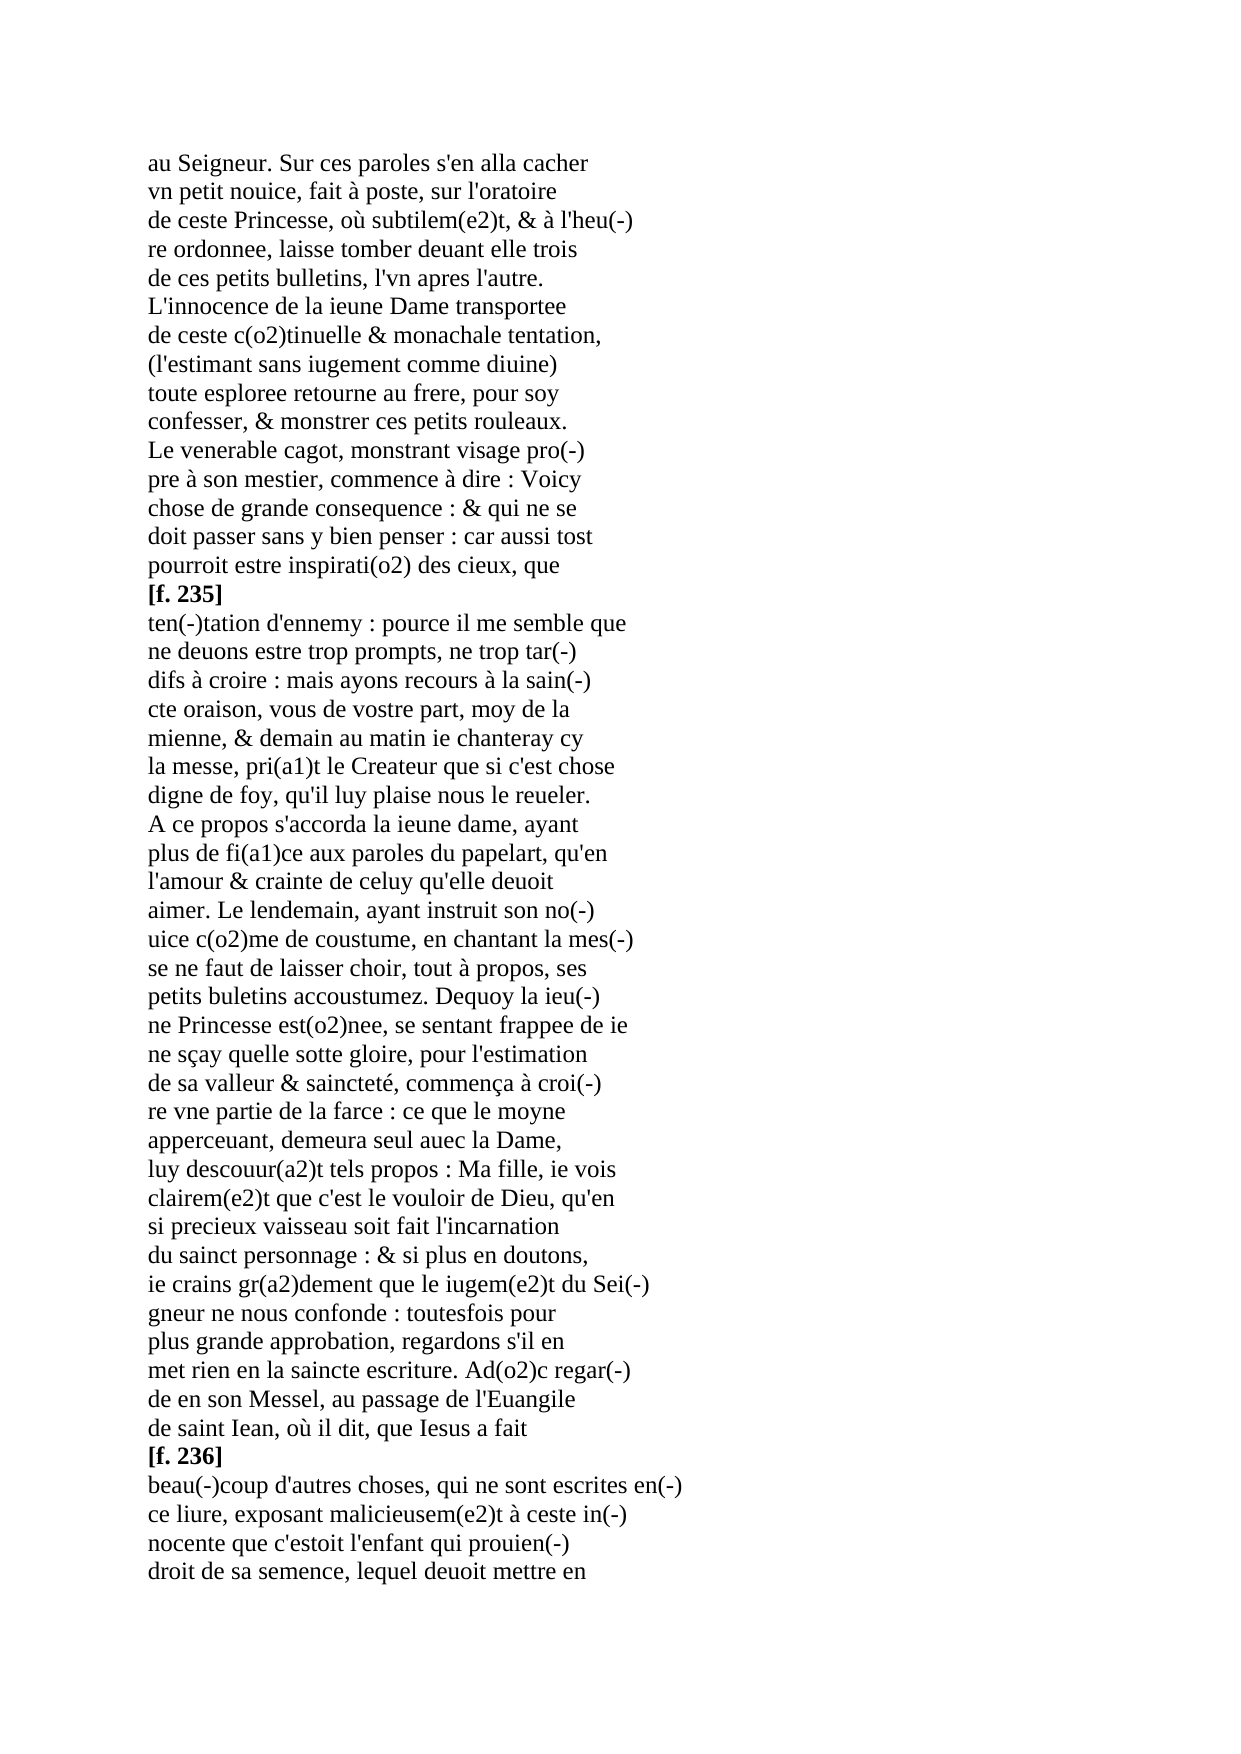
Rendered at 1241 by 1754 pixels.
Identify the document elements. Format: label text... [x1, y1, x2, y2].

text au Seigneur. Sur ces paroles s'en alla cacher vn petit nouice, fait à poste, sur l'oratoire de ceste Princesse, où subtilem(e2)t, & à l'heu(-) re ordonnee, laisse tomber deuant elle trois de ces petits bulletins, l'vn apres l'autre. L'innocence de la ieune Dame transportee de ceste c(o2)tinuelle & monachale tentation, (l'estimant sans iugement comme diuine) toute esploree retourne au frere, pour soy confesser, & monstrer ces petits rouleaux. Le venerable cagot, monstrant visage pro(-) pre à son mestier, commence à dire : Voicy chose de grande consequence : & qui ne se doit passer sans y bien penser : car aussi tost pourroit estre inspirati(o2) des cieux, que [f. 235] ten(-)tation d'ennemy : pource il me semble que ne deuons estre trop prompts, ne trop tar(-) difs à croire : mais ayons recours à la sain(-) cte oraison, vous de vostre part, moy de la mienne, & demain au matin ie chanteray cy la messe, pri(a1)t le Createur que si c'est chose digne de foy, qu'il luy plaise nous le reueler. A ce propos s'accorda la ieune dame, ayant plus de fi(a1)ce aux paroles du papelart, qu'en l'amour & crainte de celuy qu'elle deuoit aimer. Le lendemain, ayant instruit son no(-) uice c(o2)me de coustume, en chantant la mes(-) se ne faut de laisser choir, tout à propos, ses petits buletins accoustumez. Dequoy la ieu(-) ne Princesse est(o2)nee, se sentant frappee de ie ne sçay quelle sotte gloire, pour l'estimation de sa valleur & saincteté, commença à croi(-) re vne partie de la farce : ce que le moyne apperceuant, demeura seul auec la Dame, luy descouur(a2)t tels propos : Ma fille, ie vois clairem(e2)t que c'est le vouloir de Dieu, qu'en si precieux vaisseau soit fait l'incarnation du sainct personnage : & si plus en doutons, ie crains gr(a2)dement que le iugem(e2)t du Sei(-) gneur ne nous confonde : toutesfois pour plus grande approbation, regardons s'il en met rien en la saincte escriture. Ad(o2)c regar(-) de en son Messel, au passage de l'Euangile de saint Iean, où il dit, que Iesus a fait [f. 236] beau(-)coup d'autres choses, qui ne sont escrites en(-) ce liure, exposant malicieusem(e2)t à ceste in(-) nocente que c'estoit l'enfant qui prouien(-) droit de sa semence, lequel deuoit mettre en [148, 148, 1093, 1585]
